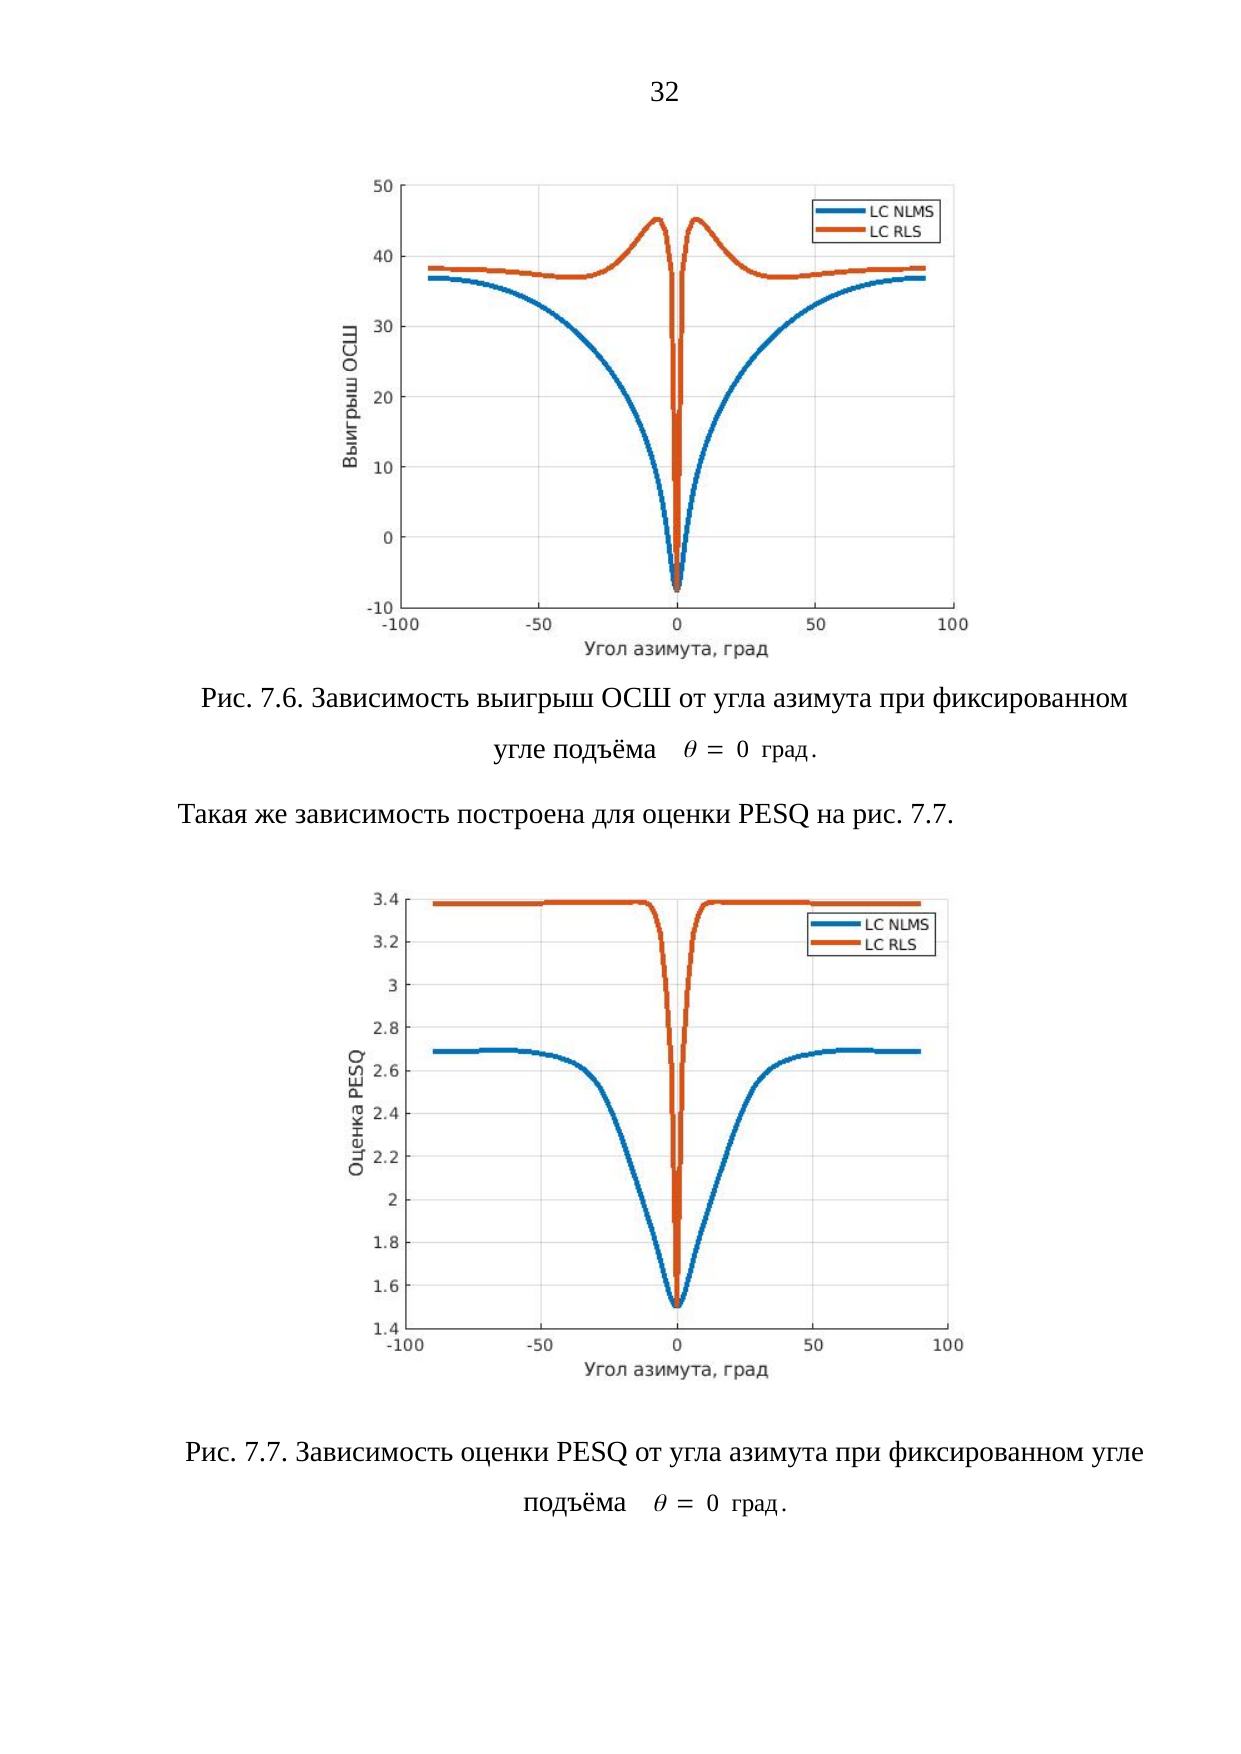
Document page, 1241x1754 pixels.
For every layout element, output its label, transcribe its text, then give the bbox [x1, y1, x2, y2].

text Рис. 7.7. Зависимость оценки PESQ от угла азимута при фиксированном угле подъёма [177, 1386, 1152, 1518]
picture [314, 860, 1015, 1386]
picture [308, 147, 1021, 664]
text Такая же зависимость построена для оценки PESQ на рис. 7.7. [177, 796, 1152, 829]
text Рис. 7.6. Зависимость выигрыш ОСШ от угла азимута при фиксированном угле подъёма [177, 664, 1152, 764]
